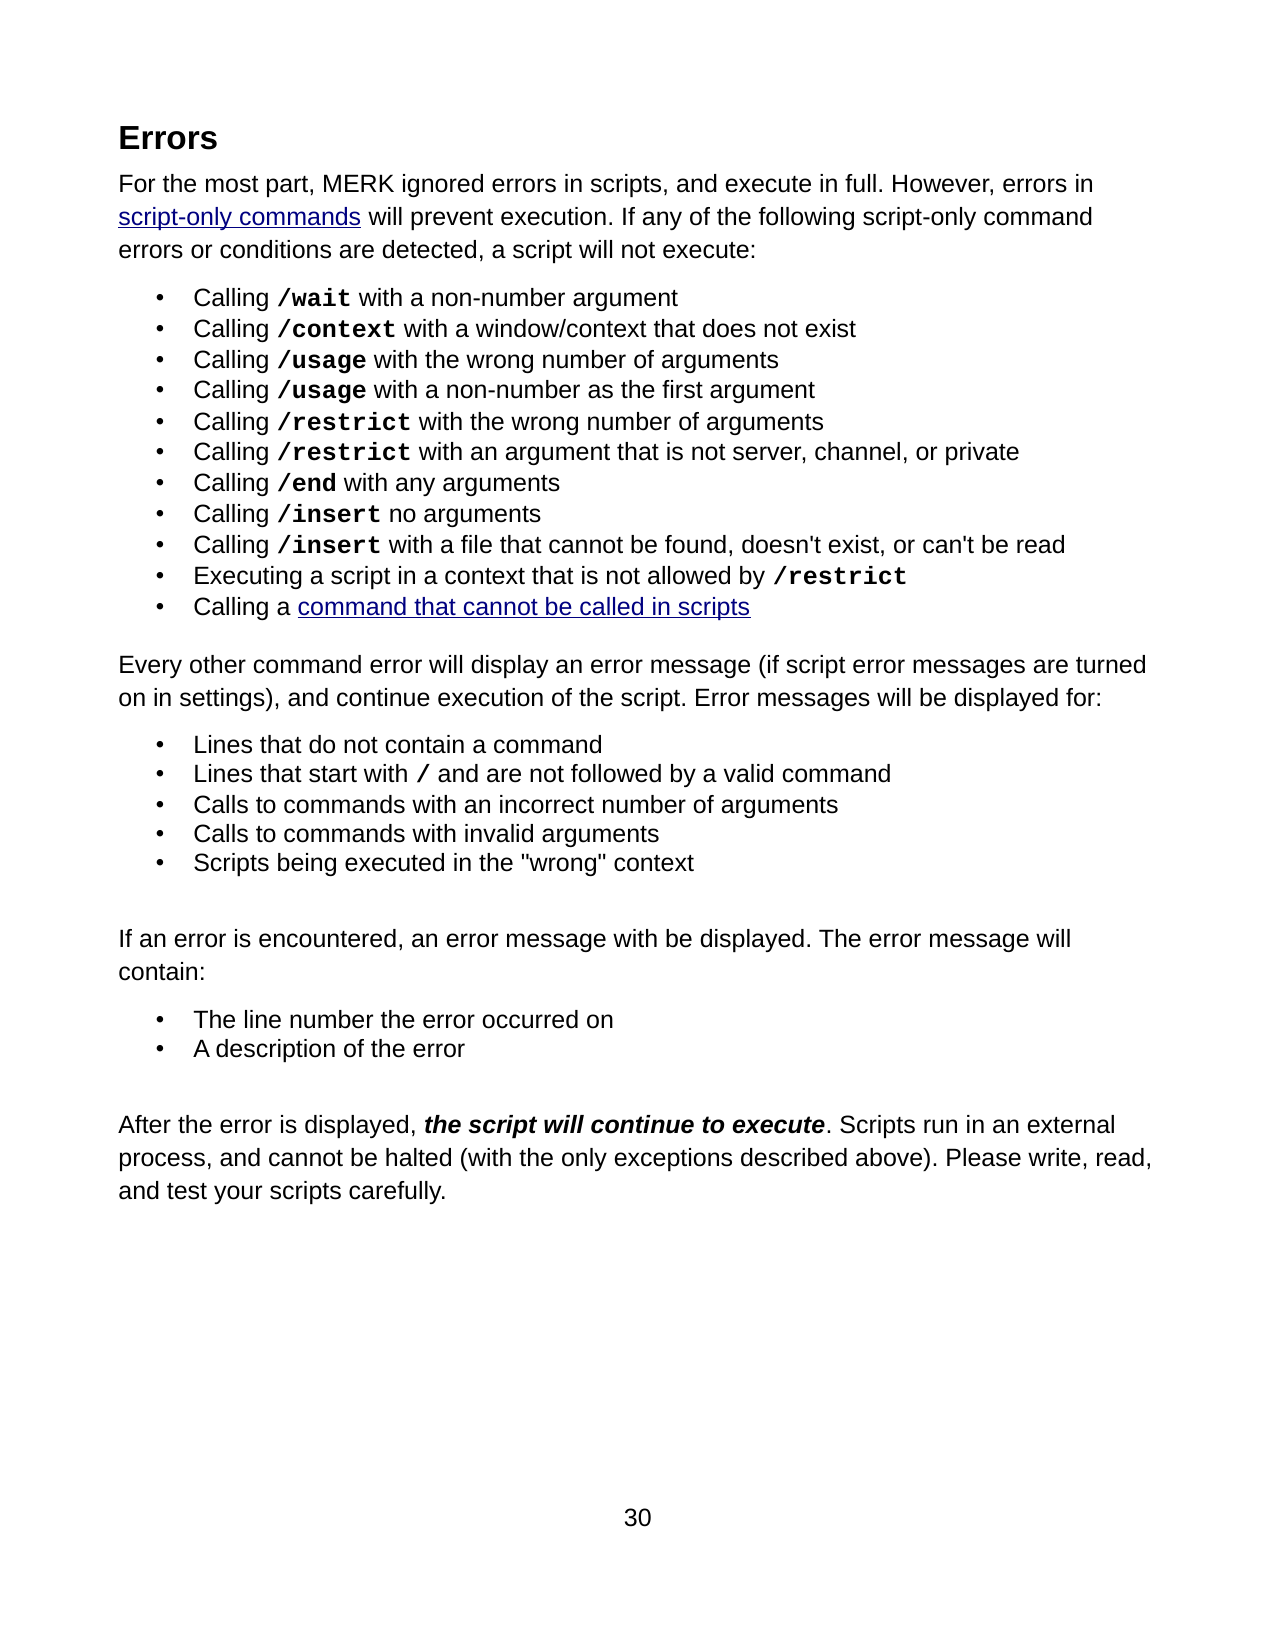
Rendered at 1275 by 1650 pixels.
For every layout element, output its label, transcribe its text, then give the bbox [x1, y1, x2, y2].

list Calling /restrict with the wrong number of arguments [156, 406, 1157, 437]
list Executing a script in a context that is not allowed by /restrict [156, 561, 1157, 592]
list Lines that start with / and are not followed by a valid command [156, 759, 1157, 790]
list The line number the error occurred on [156, 1005, 1157, 1034]
list Calling /wait with a non-number argument [156, 283, 1157, 314]
list Calling /insert with a file that cannot be found, doesn't exist, or can't be read [156, 530, 1157, 561]
list Calling /context with a window/context that does not exist [156, 314, 1157, 344]
text If an error is encountered, an error message with be displayed. The error message will contain: [118, 924, 1157, 986]
list Calling a command that cannot be called in scripts [156, 592, 1157, 621]
list A description of the error [156, 1034, 1157, 1063]
text After the error is displayed, the script will continue to execute. Scripts run in an external process, and cannot be halted (with the only exceptions described above). Please write, read, and test your scripts carefully. [118, 1110, 1157, 1205]
list Calling /end with any arguments [156, 468, 1157, 499]
list Calling /usage with a non-number as the first argument [156, 376, 1157, 406]
list Scripts being executed in the "wrong" context [156, 848, 1157, 877]
subtitle Errors [118, 118, 1157, 157]
list Calling /insert no arguments [156, 499, 1157, 530]
list Calling /usage with the wrong number of arguments [156, 344, 1157, 376]
text Every other command error will display an error message (if script error messages are turned on in settings), and continue execution of the script. Error messages will be displayed for: [118, 650, 1157, 711]
list Calling /restrict with an argument that is not server, channel, or private [156, 437, 1157, 468]
list Lines that do not contain a command [156, 730, 1157, 759]
list Calls to commands with invalid arguments [156, 819, 1157, 848]
list Calls to commands with an incorrect number of arguments [156, 790, 1157, 819]
text For the most part, MERK ignored errors in scripts, and execute in full. However, errors in script-only commands will prevent execution. If any of the following script-only command errors or conditions are detected, a script will not execute: [118, 169, 1157, 264]
